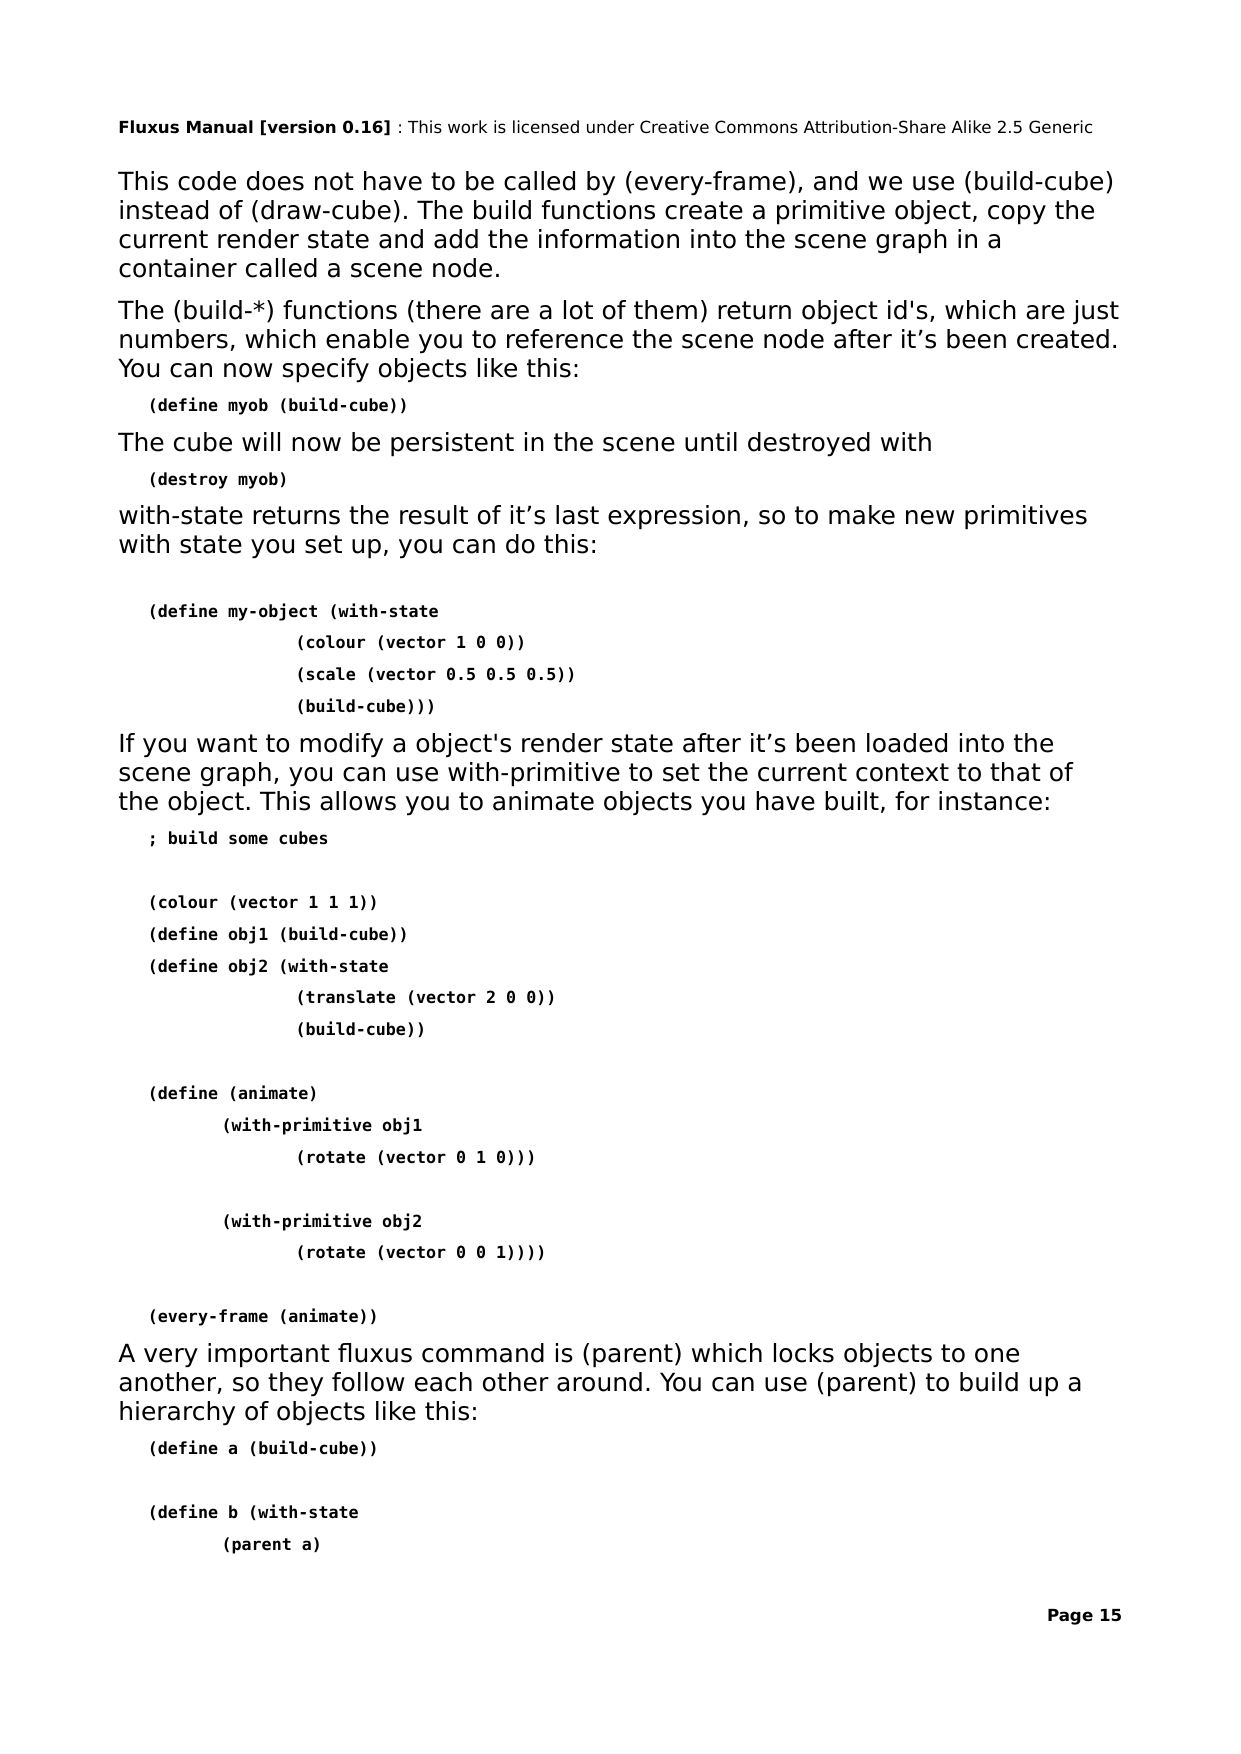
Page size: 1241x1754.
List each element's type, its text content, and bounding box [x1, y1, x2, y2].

text (destroy myob) [148, 470, 1122, 489]
text A very important fluxus command is (parent) which locks objects to one another, so they follow each other around. You can use (parent) to build up a hierarchy of objects like this: [118, 1339, 1122, 1427]
text (with-primitive obj1 [148, 1116, 1122, 1135]
text (define (animate) [148, 1084, 1122, 1103]
text with-state returns the result of it’s last expression, so to make new primitives with state you set up, you can do this: [118, 502, 1122, 560]
text (define a (build-cube)) [148, 1439, 1122, 1458]
text ; build some cubes [148, 829, 1122, 848]
text The cube will now be persistent in the scene until destroyed with [118, 428, 1122, 457]
text (rotate (vector 0 0 1)))) [148, 1243, 1122, 1263]
text (parent a) [148, 1535, 1122, 1554]
text (define my-object (with-state [148, 602, 1122, 621]
text (build-cube)) [148, 1020, 1122, 1040]
text (rotate (vector 0 1 0))) [148, 1148, 1122, 1167]
text (define myob (build-cube)) [148, 396, 1122, 416]
text The (build-*) functions (there are a lot of them) return object id's, which are just numbers, which enable you to reference the scene node after it’s been created. You can now specify objects like this: [118, 296, 1122, 384]
text (define b (with-state [148, 1503, 1122, 1522]
text (build-cube))) [148, 697, 1122, 717]
text If you want to modify a object's render state after it’s been loaded into the scene graph, you can use with-primitive to set the current context to that of the object. This allows you to animate objects you have built, for instance: [118, 729, 1122, 817]
text (colour (vector 1 1 1)) [148, 893, 1122, 912]
text This code does not have to be called by (every-frame), and we use (build-cube) instead of (draw-cube). The build functions create a primitive object, copy the current render state and add the information into the scene graph in a container called a scene node. [118, 167, 1122, 284]
text (every-frame (animate)) [148, 1307, 1122, 1327]
text (translate (vector 2 0 0)) [148, 988, 1122, 1008]
text (with-primitive obj2 [148, 1212, 1122, 1231]
text (define obj1 (build-cube)) [148, 925, 1122, 944]
text (define obj2 (with-state [148, 957, 1122, 976]
text (scale (vector 0.5 0.5 0.5)) [148, 665, 1122, 685]
text (colour (vector 1 0 0)) [148, 633, 1122, 653]
